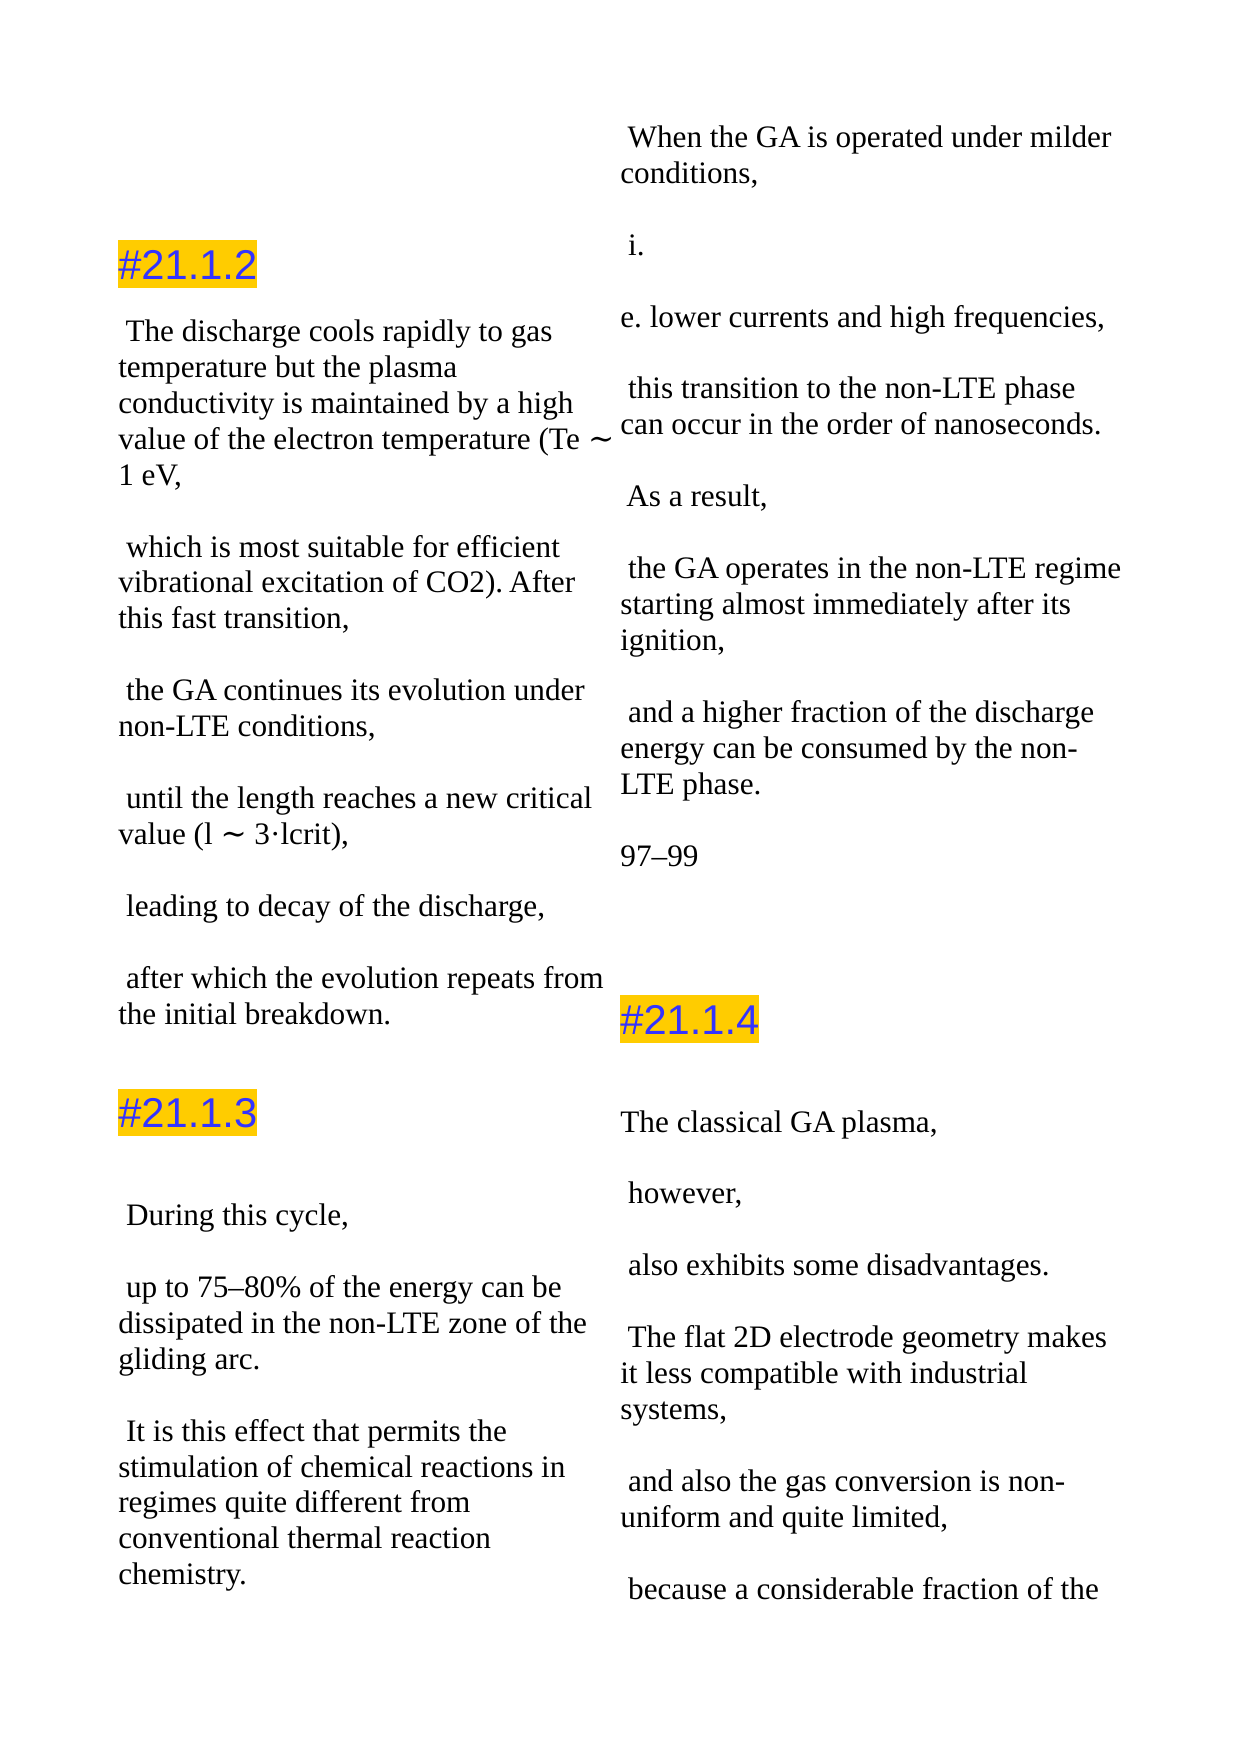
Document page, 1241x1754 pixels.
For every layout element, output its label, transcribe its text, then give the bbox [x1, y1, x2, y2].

text the GA continues its evolution under non-LTE conditions, [118, 672, 620, 743]
text because a considerable fraction of the [620, 1570, 1122, 1606]
text i. [620, 226, 1122, 262]
text also exhibits some disadvantages. [620, 1247, 1122, 1282]
text As a result, [620, 477, 1122, 513]
text however, [620, 1175, 1122, 1211]
text #21.1.3 [118, 1088, 620, 1136]
text The flat 2D electrode geometry makes it less compatible with industrial systems, [620, 1318, 1122, 1426]
text this transition to the non-LTE phase can occur in the order of nanoseconds. [620, 370, 1122, 442]
text During this cycle, [118, 1196, 620, 1232]
text 97–99 [620, 837, 1122, 873]
text up to 75–80% of the energy can be dissipated in the non-LTE zone of the gliding arc. [118, 1268, 620, 1376]
text #21.1.4 [620, 995, 1122, 1043]
text until the length reaches a new critical value (l ∼ 3·lcrit), [118, 779, 620, 851]
text leading to decay of the discharge, [118, 887, 620, 923]
text It is this effect that permits the stimulation of chemical reactions in regimes quite different from conventional thermal reaction chemistry. [118, 1412, 620, 1592]
text The classical GA plasma, [620, 1103, 1122, 1139]
text e. lower currents and high frequencies, [620, 298, 1122, 334]
text which is most suitable for efficient vibrational excitation of CO2). After this fast transition, [118, 528, 620, 636]
text and a higher fraction of the discharge energy can be consumed by the non-LTE phase. [620, 693, 1122, 801]
text the GA operates in the non-LTE regime starting almost immediately after its ignition, [620, 549, 1122, 657]
text after which the evolution repeats from the initial breakdown. [118, 959, 620, 1031]
text When the GA is operated under milder conditions, [620, 118, 1122, 190]
text #21.1.2 [118, 240, 620, 288]
text The discharge cools rapidly to gas temperature but the plasma conductivity is maintained by a high value of the electron temperature (Te ∼ 1 eV, [118, 312, 620, 492]
text and also the gas conversion is non-uniform and quite limited, [620, 1462, 1122, 1534]
